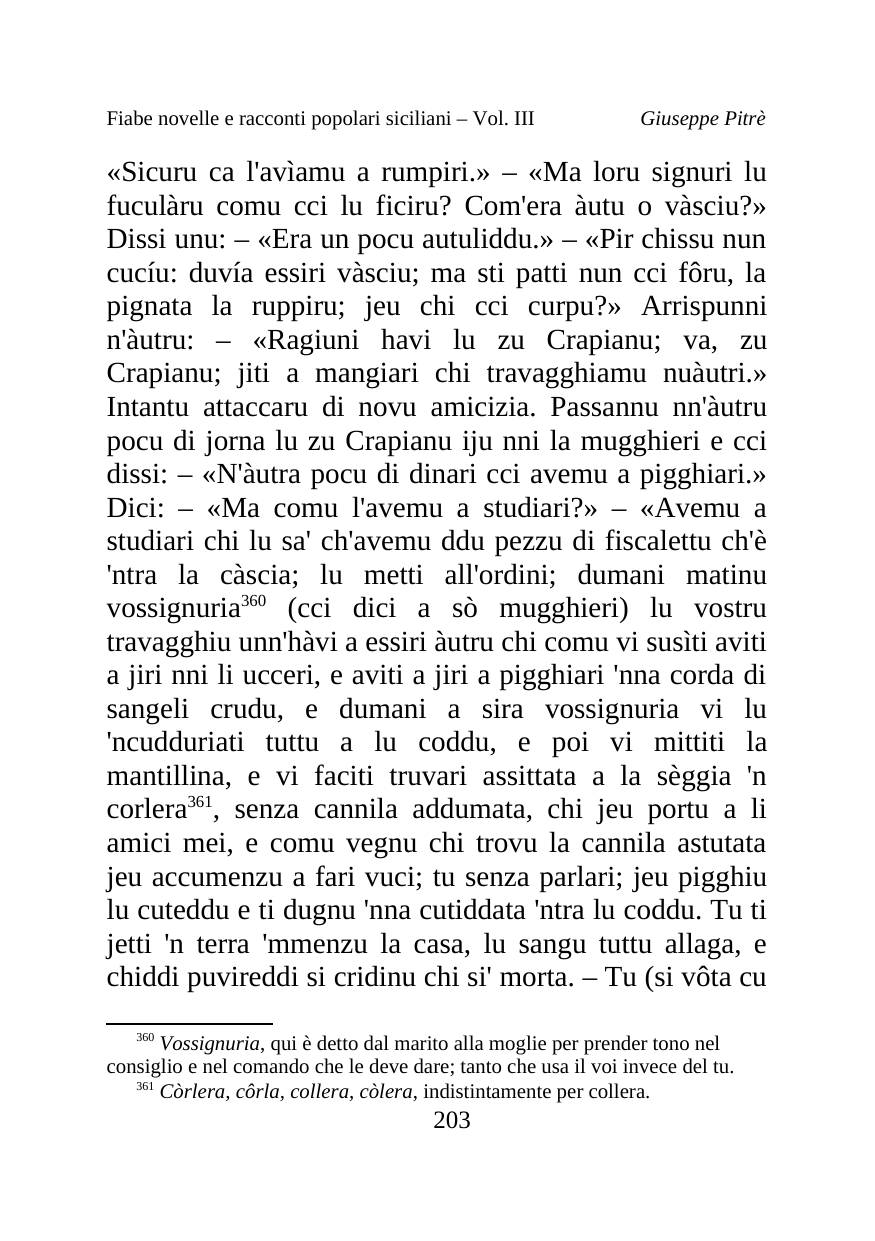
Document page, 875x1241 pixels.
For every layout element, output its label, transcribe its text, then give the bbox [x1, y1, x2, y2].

text Còrlera, côrla, collera, còlera, indistintamente per collera. [106, 1078, 768, 1103]
text «Sicuru ca l'avìamu a rumpiri.» – «Ma loru signuri lu fuculàru comu cci lu ficiru? Com'era àutu o vàsciu?» Dissi unu: – «Era un pocu autuliddu.» – «Pir chissu nun cucíu: duvía essiri vàsciu; ma sti patti nun cci fôru, la pignata la ruppiru; jeu chi cci curpu?» Arrispunni n'àutru: – «Ragiuni havi lu zu Crapianu; va, zu Crapianu; jiti a mangiari chi travagghiamu nuàutri.» Intantu attaccaru di novu amicizia. Passannu nn'àutru pocu di jorna lu zu Crapianu iju nni la mugghieri e cci dissi: – «N'àutra pocu di dinari cci avemu a pigghiari.» Dici: – «Ma comu l'avemu a studiari?» – «Avemu a studiari chi lu sa' ch'avemu ddu pezzu di fiscalettu ch'è 'ntra la càscia; lu metti all'ordini; dumani matinu vossignuria (cci dici a sò mugghieri) lu vostru travagghiu unn'hàvi a essiri àutru chi comu vi susìti aviti a jiri nni li ucceri, e aviti a jiri a pigghiari 'nna corda di sangeli crudu, e dumani a sira vossignuria vi lu 'ncudduriati tuttu a lu coddu, e poi vi mittiti la mantillina, e vi faciti truvari assittata a la sèggia 'n corlera, senza cannila addumata, chi jeu portu a li amici mei, e comu vegnu chi trovu la cannila astutata jeu accumenzu a fari vuci; tu senza parlari; jeu pigghiu lu cuteddu e ti dugnu 'nna cutiddata 'ntra lu coddu. Tu ti jetti 'n terra 'mmenzu la casa, lu sangu tuttu allaga, e chiddi puvireddi si cridinu chi si' morta. – Tu (si vôta cu [106, 154, 768, 993]
text Vossignuria, qui è detto dal marito alla moglie per prender tono nel consiglio e nel comando che le deve dare; tanto che usa il voi invece del tu. [106, 1030, 768, 1078]
